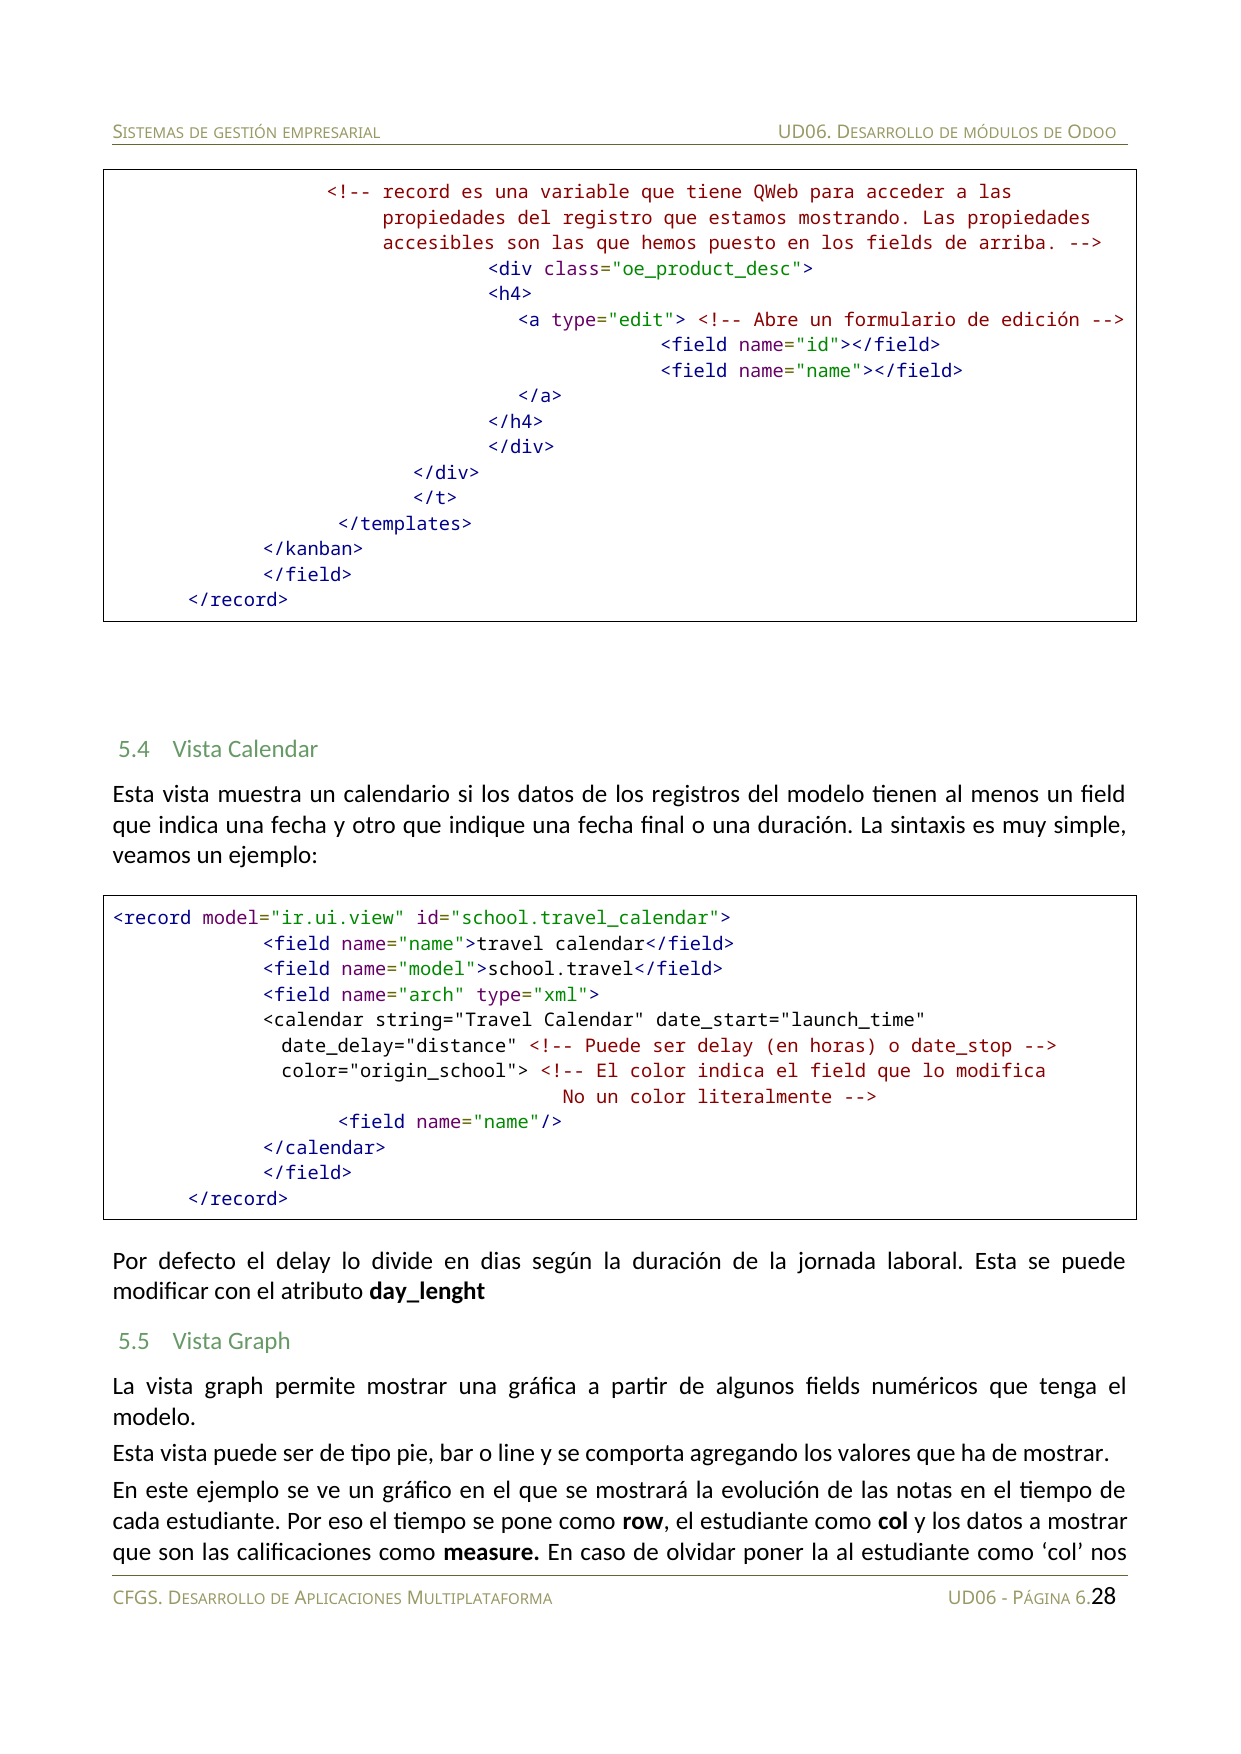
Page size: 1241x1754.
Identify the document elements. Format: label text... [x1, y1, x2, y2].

text <!-- record es una variable que tiene QWeb para acceder a las propiedades del registro que estamos mostrando. Las propiedades accesibles son las que hemos puesto en los fields de arriba. --> <div class="oe_product_desc"> <h4> <a type="edit"> <!-- Abre un formulario de edición --> <field name="id"></field> <field name="name"></field> </a> </h4> </div> </div> </t> </templates> </kanban> </field> </record> [104, 170, 1136, 621]
text Por defecto el delay lo divide en dias según la duración de la jornada laboral. Esta se puede modificar con el atributo day_lenght [112, 1245, 1128, 1306]
subtitle Vista Graph [112, 1325, 1128, 1355]
text En este ejemplo se ve un gráfico en el que se mostrará la evolución de las notas en el tiempo de cada estudiante. Por eso el tiempo se pone como row, el estudiante como col y los datos a mostrar que son las calificaciones como measure. En caso de olvidar poner la al estudiante como ‘col’ nos [112, 1474, 1128, 1566]
text Esta vista muestra un calendario si los datos de los registros del modelo tienen al menos un field que indica una fecha y otro que indique una fecha final o una duración. La sintaxis es muy simple, veamos un ejemplo: [112, 778, 1128, 870]
text Esta vista puede ser de tipo pie, bar o line y se comporta agregando los valores que ha de mostrar. [112, 1438, 1128, 1468]
text <record model="ir.ui.view" id="school.travel_calendar"> <field name="name">travel calendar</field> <field name="model">school.travel</field> <field name="arch" type="xml"> <calendar string="Travel Calendar" date_start="launch_time" date_delay="distance" <!-- Puede ser delay (en horas) o date_stop --> color="origin_school"> <!-- El color indica el field que lo modifica No un color literalmente --> <field name="name"/> </calendar> </field> </record> [104, 896, 1136, 1219]
text La vista graph permite mostrar una gráfica a partir de algunos fields numéricos que tenga el modelo. [112, 1370, 1128, 1431]
subtitle Vista Calendar [112, 733, 1128, 763]
